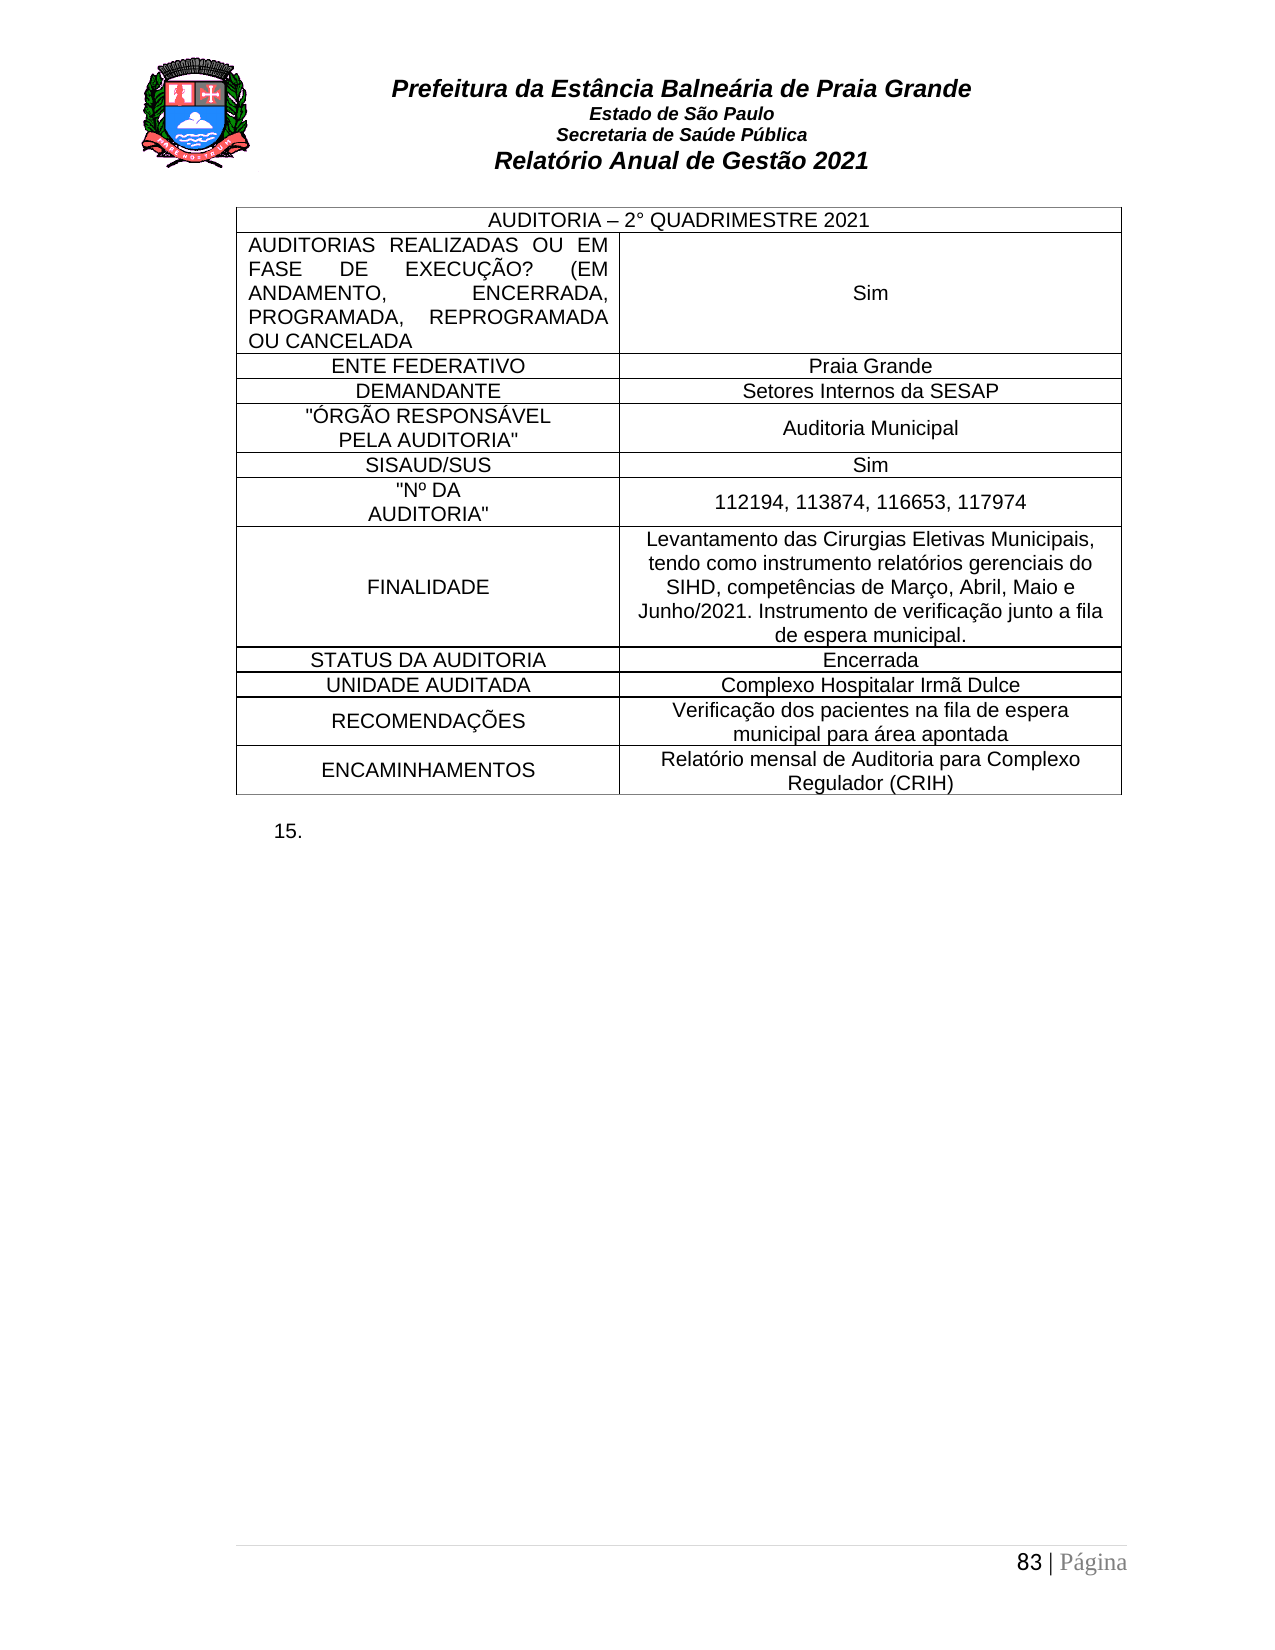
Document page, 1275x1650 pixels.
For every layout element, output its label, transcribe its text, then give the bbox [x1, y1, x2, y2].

table_cell Complexo Hospitalar Irmã Dulce [620, 673, 1121, 696]
table_cell Levantamento das Cirurgias Eletivas Municipais, tendo como instrumento relatórios gerenciais do SIHD, competências de Março, Abril, Maio e Junho/2021. Instrumento de verificação junto a fila de espera municipal. [620, 527, 1121, 646]
table_cell FINALIDADE [237, 527, 619, 646]
table_cell "ÓRGÃO RESPONSÁVEL PELA AUDITORIA" [237, 404, 619, 452]
table_cell ENCAMINHAMENTOS [237, 746, 619, 794]
table_cell Setores Internos da SESAP [620, 379, 1121, 403]
table_cell SISAUD/SUS [237, 453, 619, 477]
table_cell Verificação dos pacientes na fila de espera municipal para área apontada [620, 698, 1121, 745]
table_cell ENTE FEDERATIVO [237, 354, 619, 378]
picture [132, 55, 259, 172]
table_cell Sim [620, 233, 1121, 353]
table_cell RECOMENDAÇÕES [237, 698, 619, 745]
table_cell Sim [620, 453, 1121, 477]
table_cell "Nº DA AUDITORIA" [237, 478, 619, 526]
table_cell Praia Grande [620, 354, 1121, 378]
table_cell DEMANDANTE [237, 379, 619, 403]
table_header AUDITORIA – 2° QUADRIMESTRE 2021 [237, 208, 1121, 232]
table_cell UNIDADE AUDITADA [237, 673, 619, 696]
table_cell AUDITORIAS REALIZADAS OU EM FASE DE EXECUÇÃO? (EM ANDAMENTO, ENCERRADA, PROGRAMADA, REPROGRAMADA OU CANCELADA [237, 233, 619, 353]
table_cell 112194, 113874, 116653, 117974 [620, 478, 1121, 526]
table_cell Auditoria Municipal [620, 404, 1121, 452]
table_cell Relatório mensal de Auditoria para Complexo Regulador (CRIH) [620, 746, 1121, 794]
table_cell Encerrada [620, 648, 1121, 671]
table_cell STATUS DA AUDITORIA [237, 648, 619, 671]
